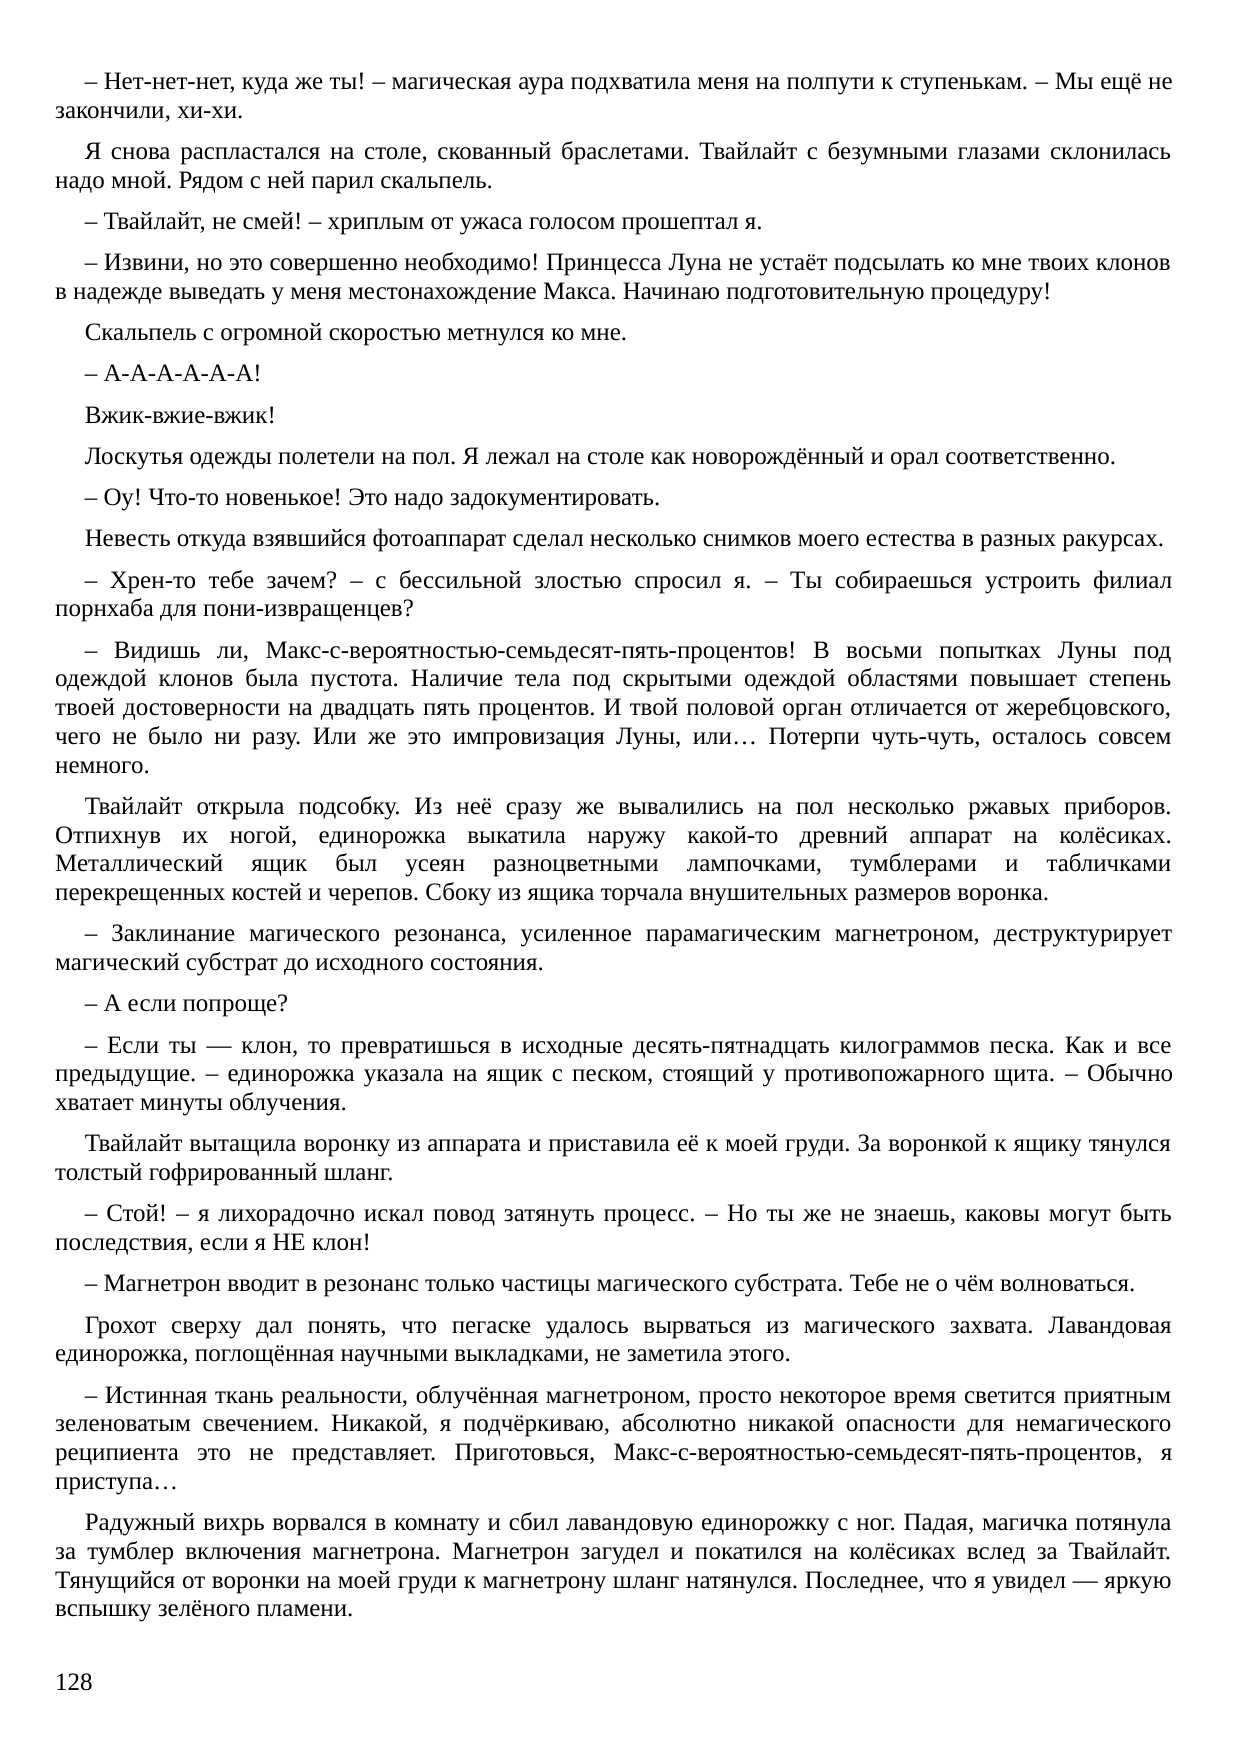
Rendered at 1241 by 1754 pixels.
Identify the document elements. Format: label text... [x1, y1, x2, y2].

text – Оу! Что-то новенькое! Это надо задокументировать. [55, 482, 1173, 511]
text – Заклинание магического резонанса, усиленное парамагическим магнетроном, деструктурирует магический субстрат до исходного состояния. [55, 918, 1173, 976]
text – Твайлайт, не смей! – хриплым от ужаса голосом прошептал я. [55, 206, 1173, 235]
text – Извини, но это совершенно необходимо! Принцесса Луна не устаёт подсылать ко мне твоих клонов в надежде выведать у меня местонахождение Макса. Начинаю подготовительную процедуру! [55, 247, 1173, 305]
text Грохот сверху дал понять, что пегаске удалось вырваться из магического захвата. Лавандовая единорожка, поглощённая научными выкладками, не заметила этого. [55, 1310, 1173, 1367]
text – Если ты — клон, то превратишься в исходные десять-пятнадцать килограммов песка. Как и все предыдущие. – единорожка указала на ящик с песком, стоящий у противопожарного щита. – Обычно хватает минуты облучения. [55, 1030, 1173, 1116]
text – Видишь ли, Макс-с-вероятностью-семьдесят-пять-процентов! В восьми попытках Луны под одеждой клонов была пустота. Наличие тела под скрытыми одеждой областями повышает степень твоей достоверности на двадцать пять процентов. И твой половой орган отличается от жеребцовского, чего не было ни разу. Или же это импровизация Луны, или… Потерпи чуть-чуть, осталось совсем немного. [55, 635, 1173, 778]
text Скальпель с огромной скоростью метнулся ко мне. [55, 317, 1173, 346]
text Твайлайт вытащила воронку из аппарата и приставила её к моей груди. За воронкой к ящику тянулся толстый гофрированный шланг. [55, 1128, 1173, 1186]
text – Магнетрон вводит в резонанс только частицы магического субстрата. Тебе не о чём волноваться. [55, 1268, 1173, 1297]
text – Истинная ткань реальности, облучённая магнетроном, просто некоторое время светится приятным зеленоватым свечением. Никакой, я подчёркиваю, абсолютно никакой опасности для немагического реципиента это не представляет. Приготовься, Макс-с-вероятностью-семьдесят-пять-процентов, я приступа… [55, 1380, 1173, 1495]
text Вжик-вжие-вжик! [55, 400, 1173, 428]
text Лоскутья одежды полетели на пол. Я лежал на столе как новорождённый и орал соответственно. [55, 441, 1173, 470]
text – Нет-нет-нет, куда же ты! – магическая аура подхватила меня на полпути к ступенькам. – Мы ещё не закончили, хи-хи. [55, 66, 1173, 123]
text Я снова распластался на столе, скованный браслетами. Твайлайт с безумными глазами склонилась надо мной. Рядом с ней парил скальпель. [55, 136, 1173, 193]
text Радужный вихрь ворвался в комнату и сбил лавандовую единорожку с ног. Падая, магичка потянула за тумблер включения магнетрона. Магнетрон загудел и покатился на колёсиках вслед за Твайлайт. Тянущийся от воронки на моей груди к магнетрону шланг натянулся. Последнее, что я увидел — яркую вспышку зелёного пламени. [55, 1507, 1173, 1622]
text – Стой! – я лихорадочно искал повод затянуть процесс. – Но ты же не знаешь, каковы могут быть последствия, если я НЕ клон! [55, 1198, 1173, 1256]
text Твайлайт открыла подсобку. Из неё сразу же вывалились на пол несколько ржавых приборов. Отпихнув их ногой, единорожка выкатила наружу какой-то древний аппарат на колёсиках. Металлический ящик был усеян разноцветными лампочками, тумблерами и табличками перекрещенных костей и черепов. Сбоку из ящика торчала внушительных размеров воронка. [55, 791, 1173, 906]
text – Хрен-то тебе зачем? – с бессильной злостью спросил я. – Ты собираешься устроить филиал порнхаба для пони-извращенцев? [55, 565, 1173, 622]
text Невесть откуда взявшийся фотоаппарат сделал несколько снимков моего естества в разных ракурсах. [55, 523, 1173, 552]
text – А-А-А-А-А-А! [55, 358, 1173, 387]
text – А если попроще? [55, 988, 1173, 1017]
